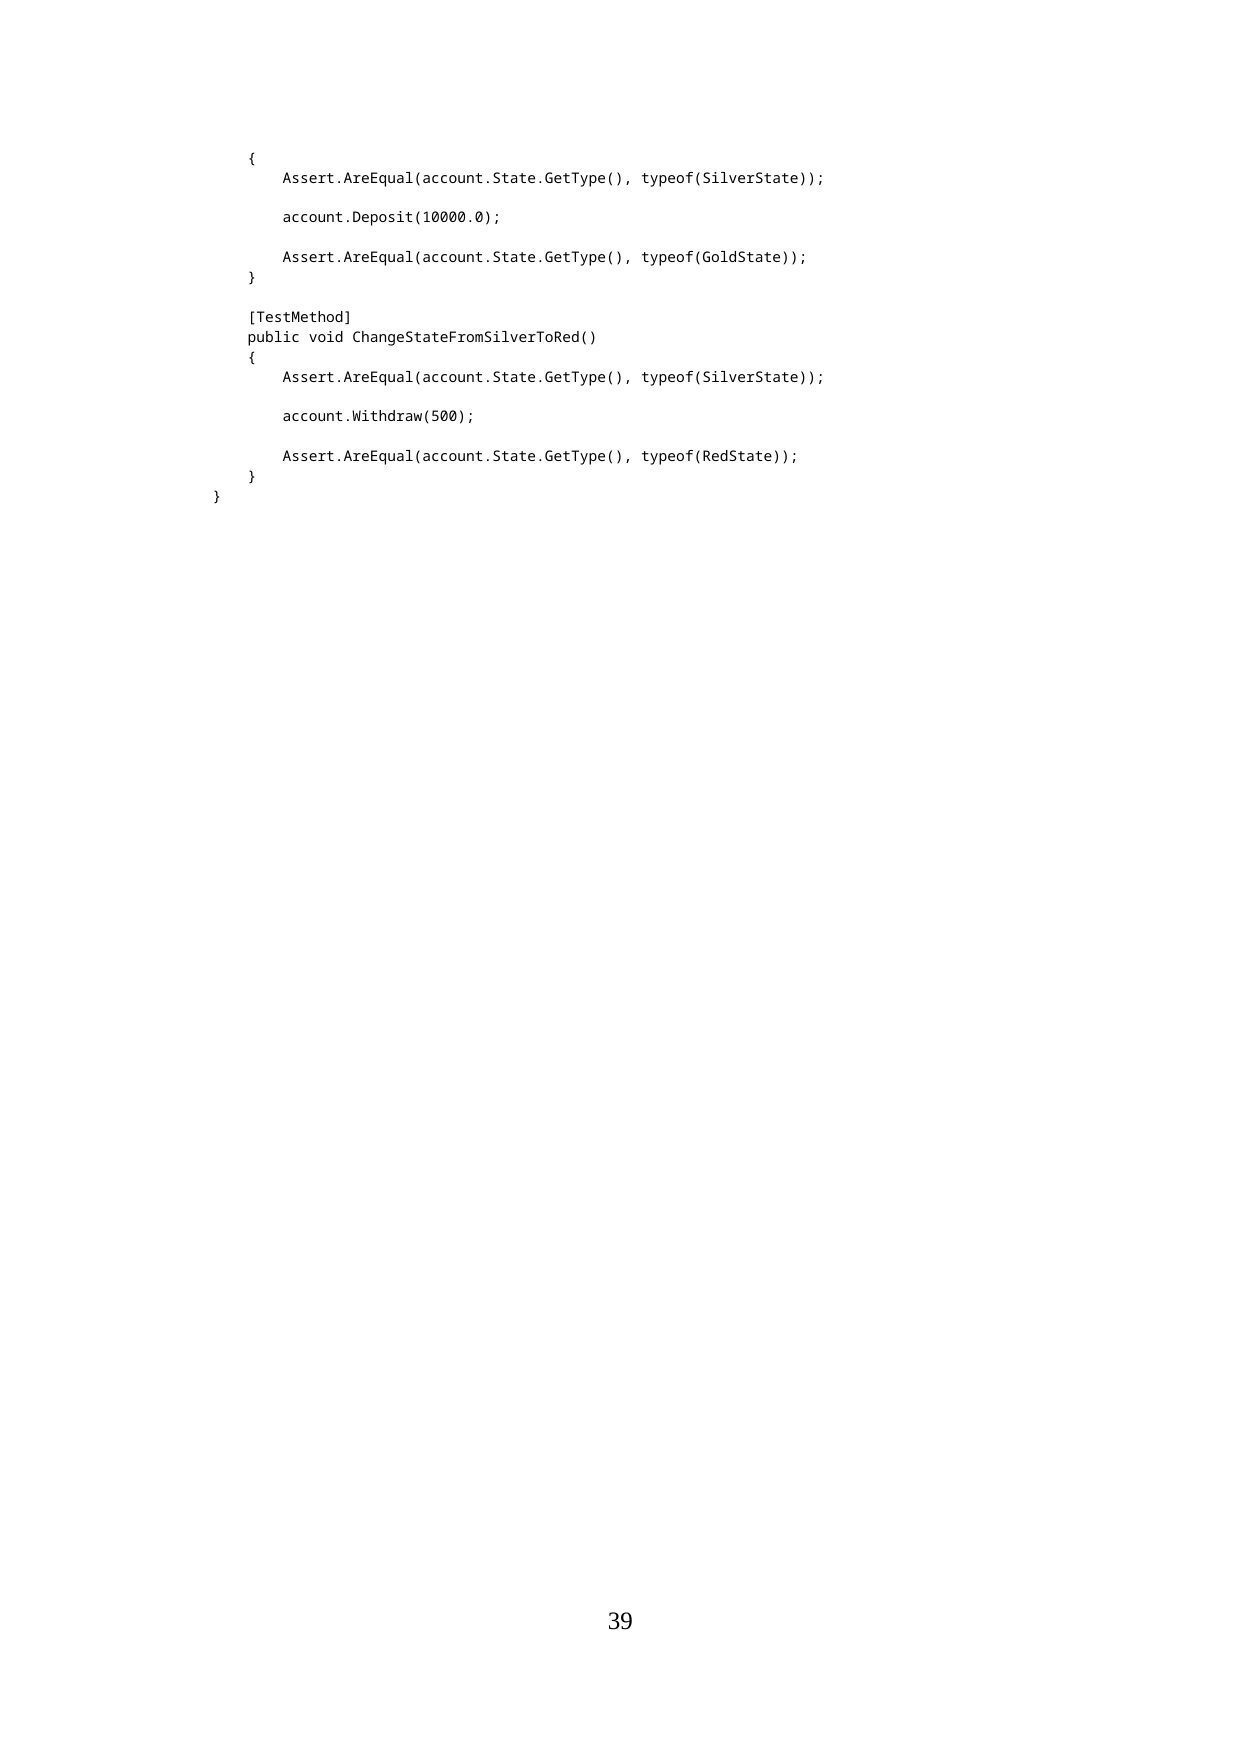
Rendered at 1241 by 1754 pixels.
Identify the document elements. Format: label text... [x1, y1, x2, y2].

text Assert.AreEqual(account.State.GetType(), typeof(RedState)); [177, 446, 1063, 466]
text Assert.AreEqual(account.State.GetType(), typeof(SilverState)); [177, 167, 1063, 187]
text } [177, 466, 1063, 486]
text public void ChangeStateFromSilverToRed() [177, 327, 1063, 347]
text } [177, 486, 1063, 506]
text { [177, 347, 1063, 366]
text account.Withdraw(500); [177, 406, 1063, 426]
text Assert.AreEqual(account.State.GetType(), typeof(GoldState)); [177, 247, 1063, 267]
text Assert.AreEqual(account.State.GetType(), typeof(SilverState)); [177, 366, 1063, 386]
text } [177, 267, 1063, 287]
text [TestMethod] [177, 307, 1063, 327]
text account.Deposit(10000.0); [177, 207, 1063, 227]
text { [177, 148, 1063, 167]
